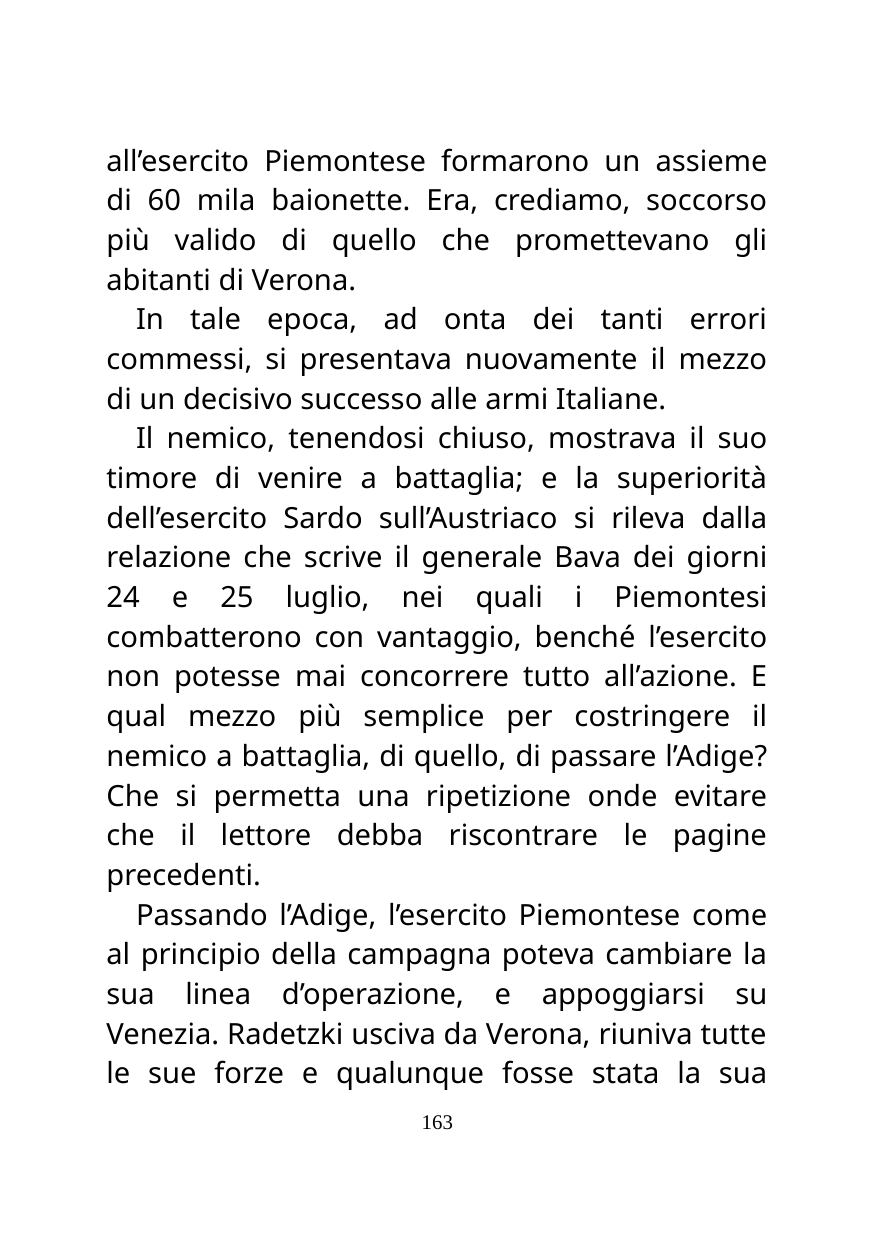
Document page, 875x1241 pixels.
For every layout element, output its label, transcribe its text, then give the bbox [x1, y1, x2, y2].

text Il nemico, tenendosi chiuso, mostrava il suo timore di venire a battaglia; e la superiorità dell’esercito Sardo sull’Austriaco si rileva dalla relazione che scrive il generale Bava dei giorni 24 e 25 luglio, nei quali i Piemontesi combatterono con vantaggio, benché l’esercito non potesse mai concorrere tutto all’azione. E qual mezzo più semplice per costringere il nemico a battaglia, di quello, di passare l’Adige? Che si permetta una ripetizione onde evitare che il lettore debba riscontrare le pagine precedenti. [106, 418, 768, 894]
text Passando l’Adige, l’esercito Piemontese come al principio della campagna poteva cambiare la sua linea d’operazione, e appoggiarsi su Venezia. Radetzki usciva da Verona, riuniva tutte le sue forze e qualunque fosse stata la sua [106, 894, 768, 1092]
text all’esercito Piemontese formarono un assieme di 60 mila baionette. Era, crediamo, soccorso più valido di quello che promettevano gli abitanti di Verona. [106, 140, 768, 298]
text In tale epoca, ad onta dei tanti errori commessi, si presentava nuovamente il mezzo di un decisivo successo alle armi Italiane. [106, 298, 768, 418]
